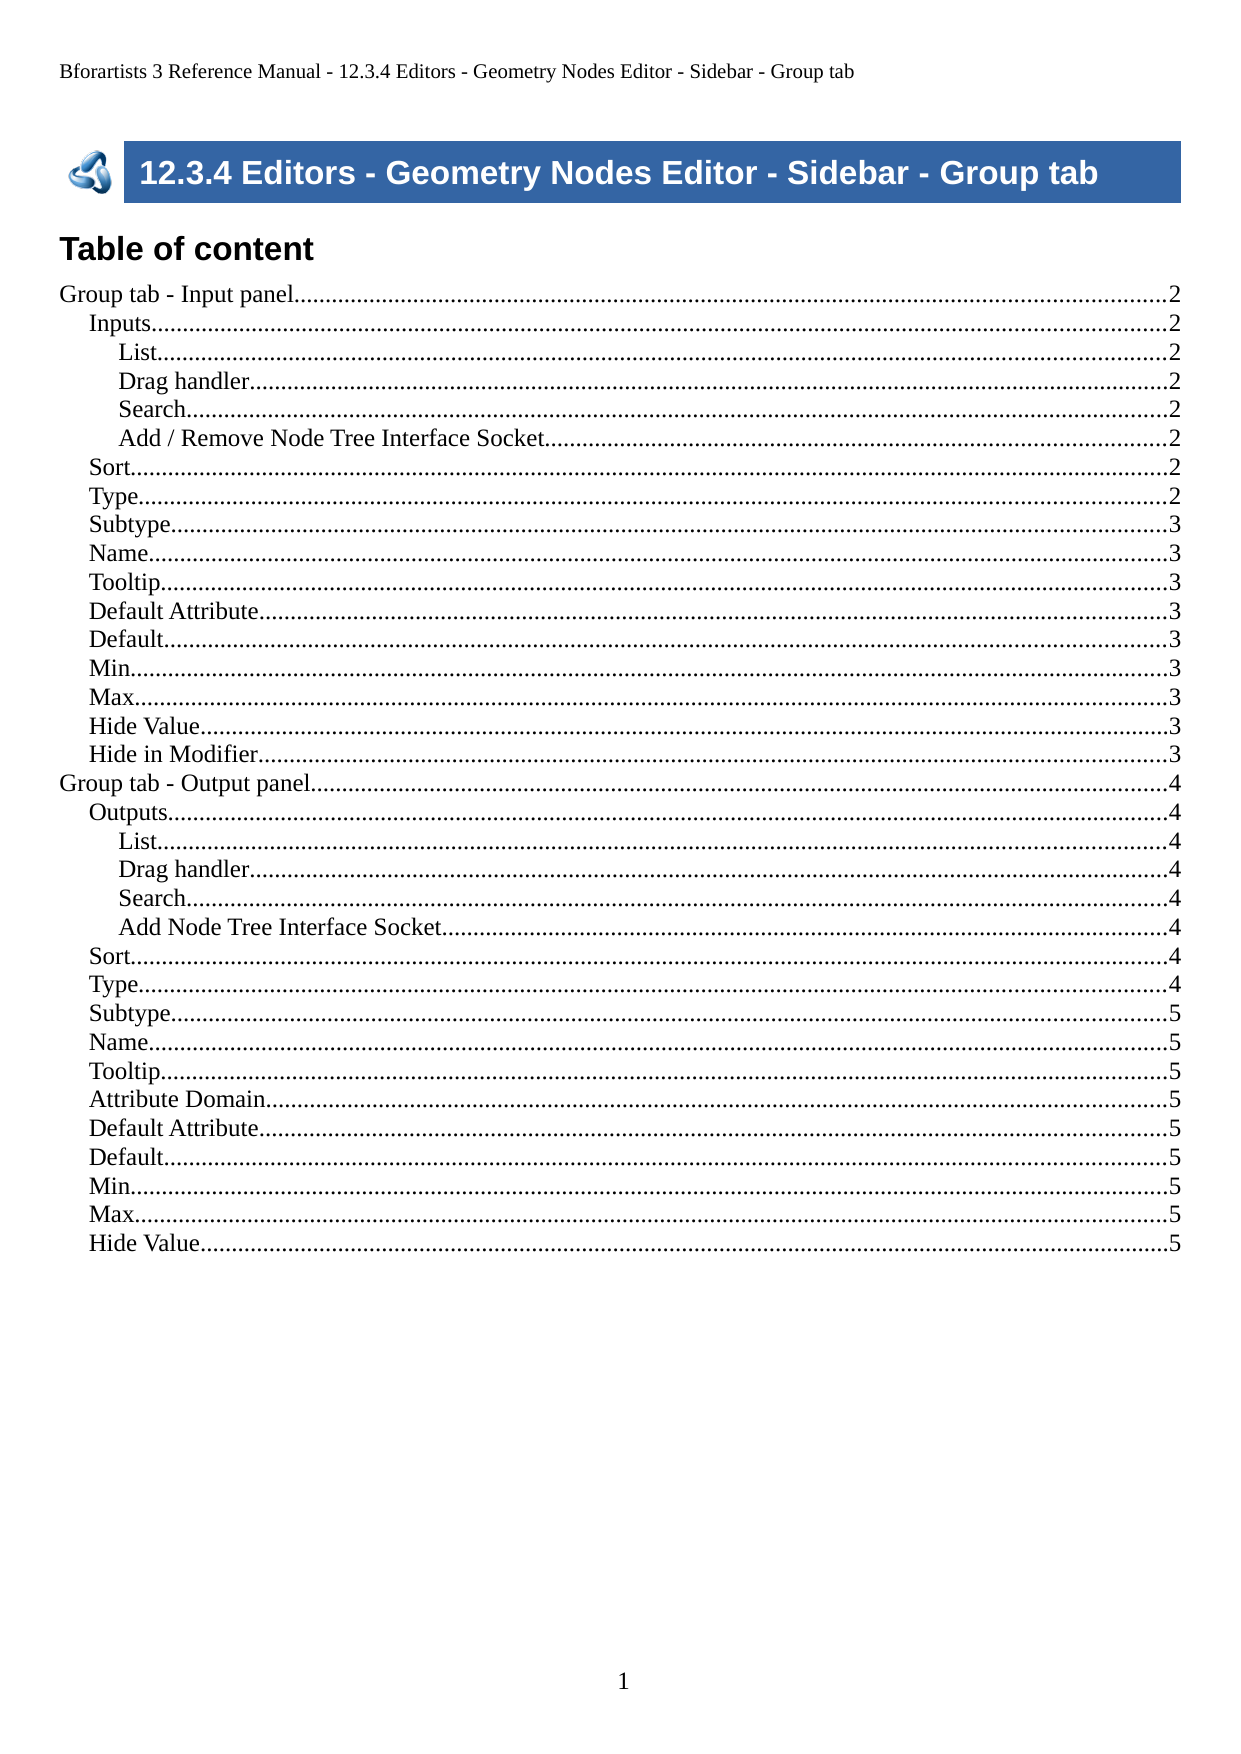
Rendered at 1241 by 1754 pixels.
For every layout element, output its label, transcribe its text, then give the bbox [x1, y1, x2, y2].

subtitle Table of content [59, 228, 1181, 267]
text Max 5 [88, 1199, 1181, 1228]
text List 4 [118, 826, 1181, 854]
text Name 5 [88, 1027, 1181, 1056]
text Default 5 [88, 1142, 1181, 1171]
text Hide Value 5 [88, 1228, 1181, 1257]
text Type 2 [88, 481, 1181, 509]
text Add Node Tree Interface Socket 4 [118, 912, 1181, 941]
text Default 3 [88, 624, 1181, 653]
text Default Attribute 3 [88, 596, 1181, 624]
text Group tab - Input panel 2 [59, 279, 1181, 308]
text Drag handler 2 [118, 366, 1181, 394]
text Outputs 4 [88, 797, 1181, 826]
text Tooltip 5 [88, 1056, 1181, 1084]
text Attribute Domain 5 [88, 1084, 1181, 1113]
text Tooltip 3 [88, 567, 1181, 596]
text Type 4 [88, 969, 1181, 998]
text Hide in Modifier 3 [88, 739, 1181, 768]
text Default Attribute 5 [88, 1113, 1181, 1142]
table_header 12.3.4 Editors - Geometry Nodes Editor - Sidebar - Group tab [124, 141, 1181, 203]
text Search 2 [118, 394, 1181, 423]
text Name 3 [88, 538, 1181, 567]
text Add / Remove Node Tree Interface Socket 2 [118, 423, 1181, 452]
text Subtype 3 [88, 509, 1181, 538]
text List 2 [118, 337, 1181, 366]
text Group tab - Output panel 4 [59, 768, 1181, 797]
text Max 3 [88, 682, 1181, 711]
text Subtype 5 [88, 998, 1181, 1027]
text Min 3 [88, 653, 1181, 682]
text Min 5 [88, 1171, 1181, 1199]
table_header [59, 141, 124, 203]
picture [65, 147, 114, 197]
text Sort 2 [88, 452, 1181, 481]
text Drag handler 4 [118, 854, 1181, 883]
text Search 4 [118, 883, 1181, 912]
text Inputs 2 [88, 308, 1181, 337]
text Sort 4 [88, 941, 1181, 969]
text Hide Value 3 [88, 711, 1181, 739]
